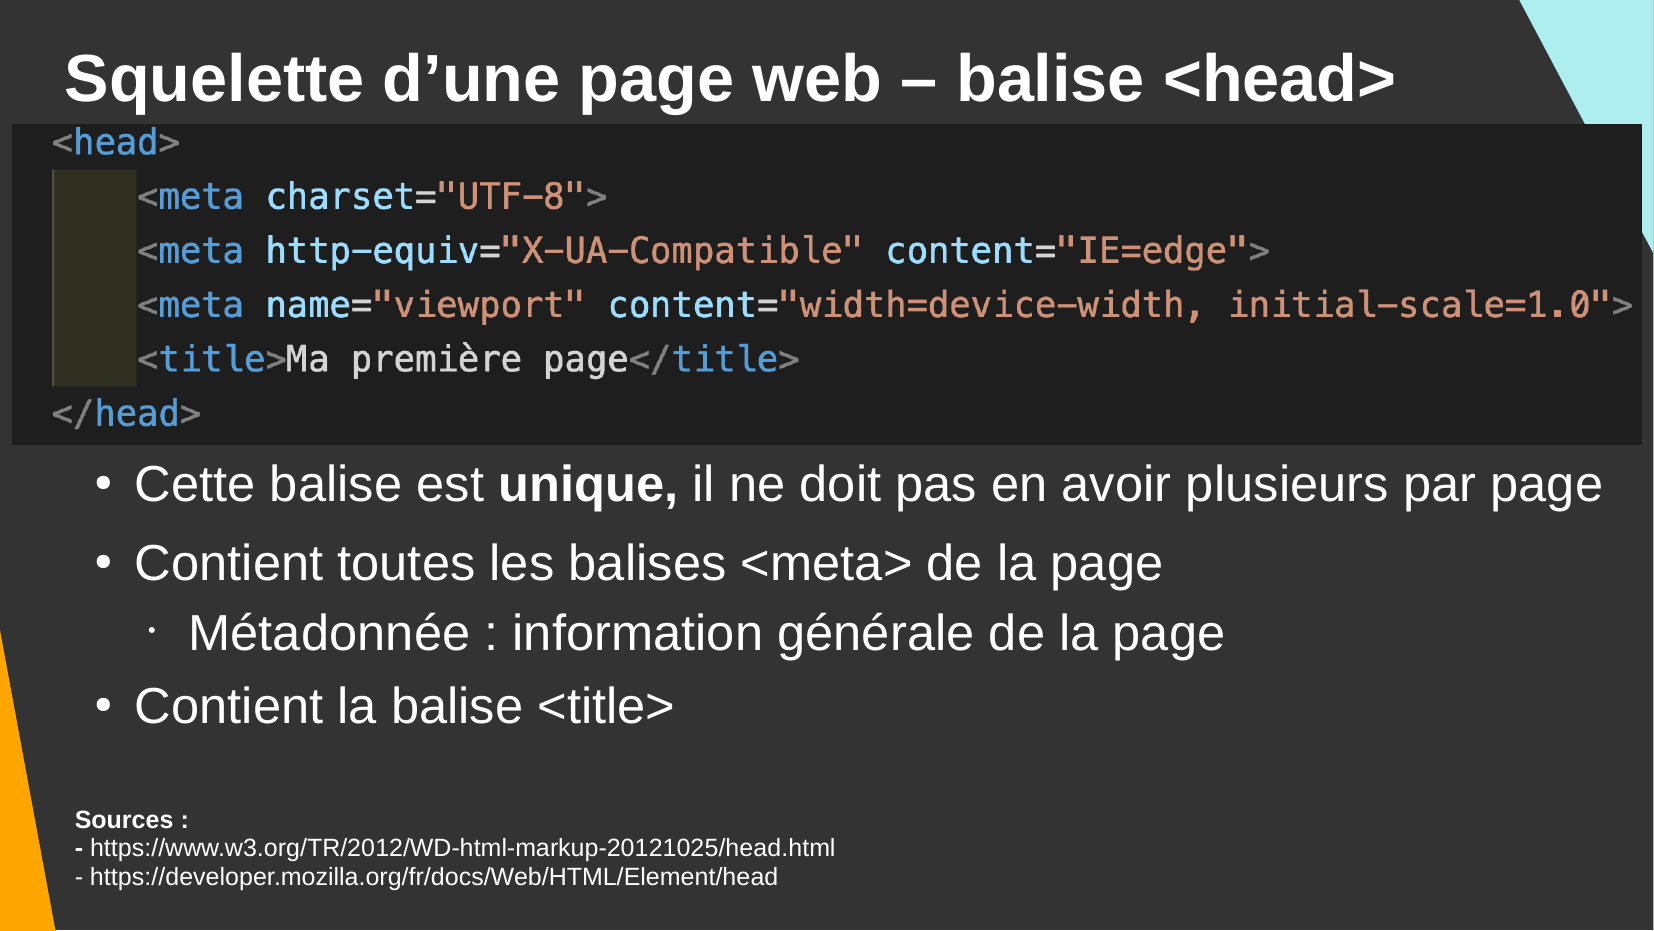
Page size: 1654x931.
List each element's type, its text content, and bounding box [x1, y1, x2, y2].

list Cette balise est unique, il ne doit pas en avoir plusieurs par page Contient toutes les balises <meta> de la page Métadonnée : information générale de la page Contient la balise <title> [80, 455, 1635, 765]
picture [12, 124, 1642, 445]
title Squelette d’une page web – balise <head> [64, 40, 1553, 124]
text_box [0, 630, 56, 931]
text_box [1519, 0, 1654, 255]
text_box Sources : - https://www.w3.org/TR/2012/WD-html-markup-20121025/head.html - https://developer.mozilla.org/fr/docs/Web/HTML/Element/head [59, 798, 1546, 931]
